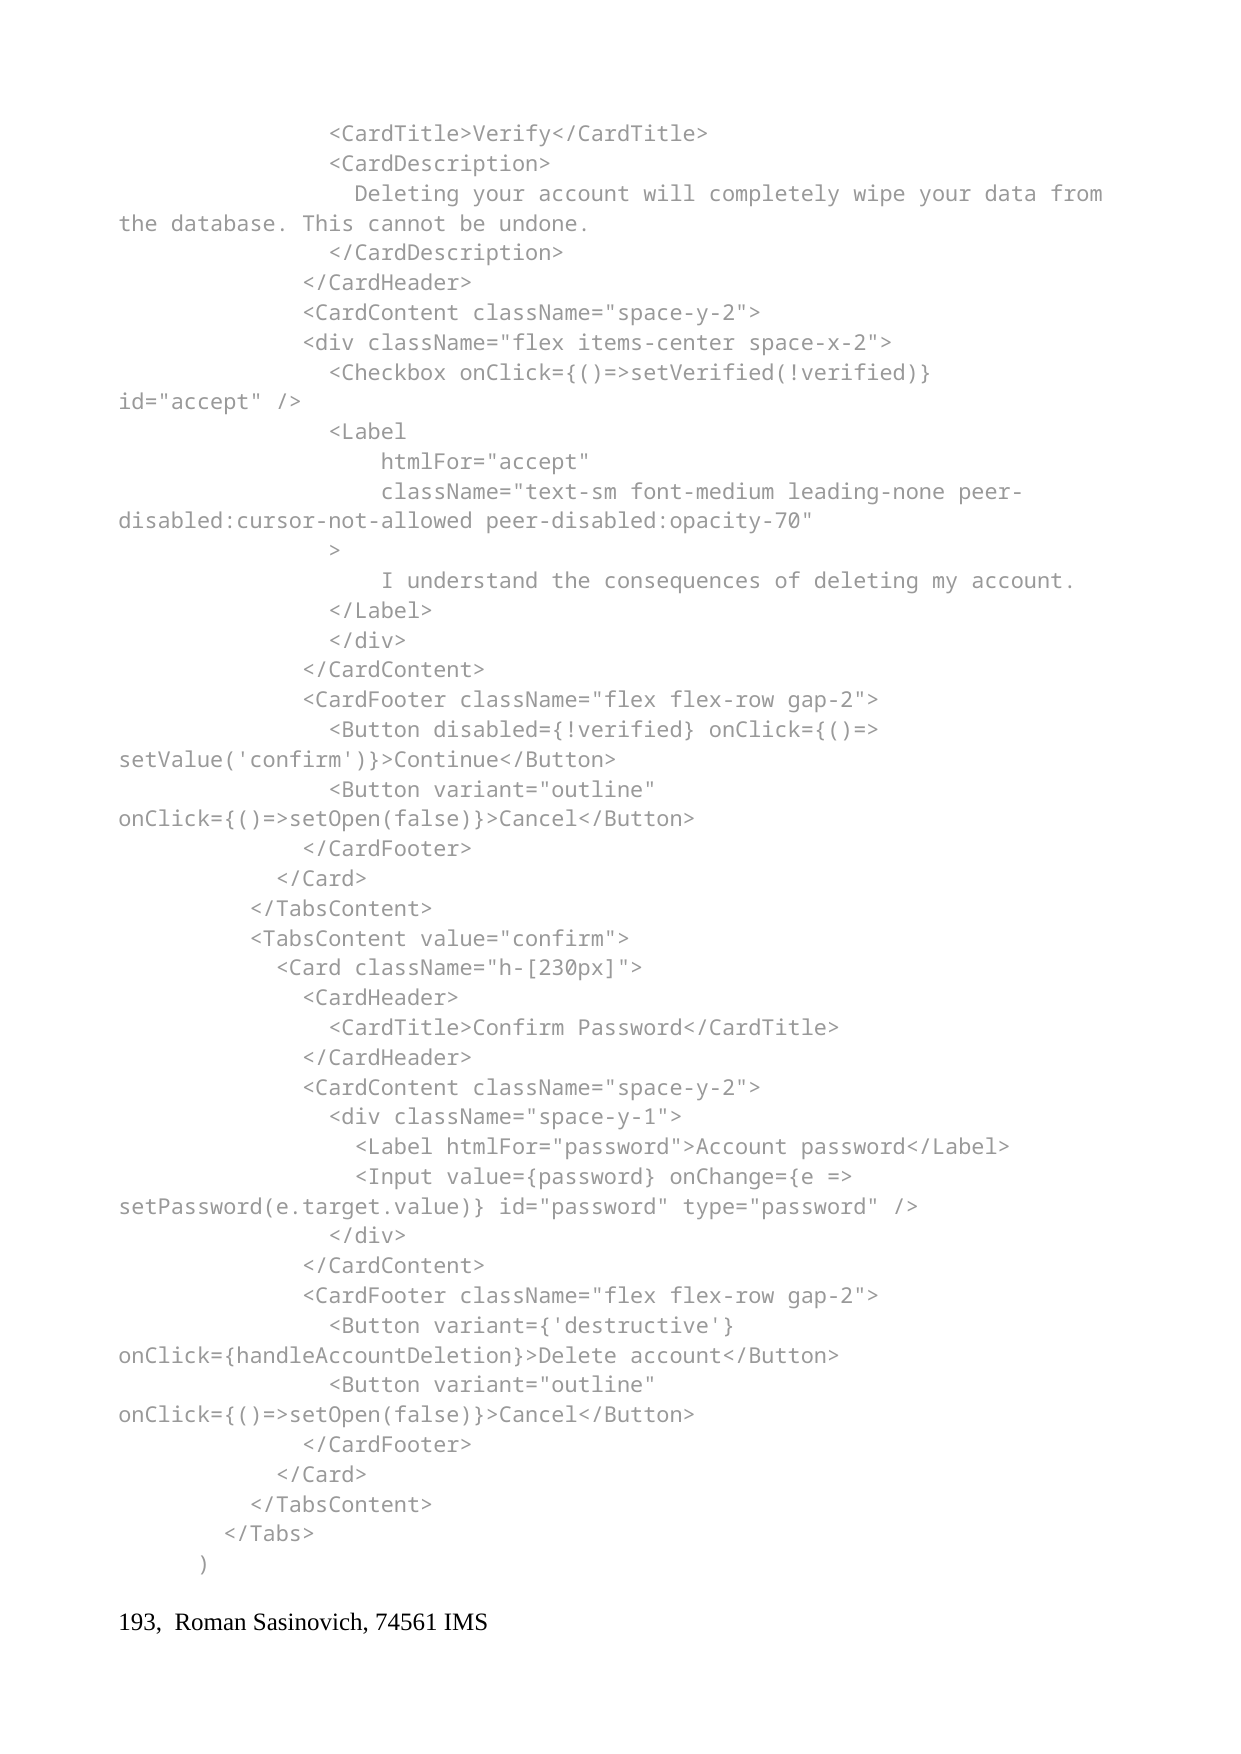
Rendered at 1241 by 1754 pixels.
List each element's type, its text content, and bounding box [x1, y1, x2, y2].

text <CardDescription> [118, 148, 1122, 178]
text </TabsContent> [118, 893, 1122, 922]
text <Card className="h-[230px]"> [118, 952, 1122, 982]
text <Label htmlFor="password">Account password</Label> [118, 1131, 1122, 1161]
text <Label [118, 416, 1122, 446]
text </CardHeader> [118, 1042, 1122, 1071]
text </Card> [118, 863, 1122, 893]
text > [118, 535, 1122, 565]
text <Button variant={'destructive'} onClick={handleAccountDeletion}>Delete account</Button> [118, 1310, 1122, 1369]
text </Card> [118, 1459, 1122, 1488]
text <Input value={password} onChange={e => setPassword(e.target.value)} id="password" type="password" /> [118, 1161, 1122, 1220]
text </CardContent> [118, 1250, 1122, 1280]
text <Button variant="outline" onClick={()=>setOpen(false)}>Cancel</Button> [118, 773, 1122, 833]
text className="text-sm font-medium leading-none peer-disabled:cursor-not-allowed peer-disabled:opacity-70" [118, 476, 1122, 535]
text </Tabs> [118, 1518, 1122, 1548]
text <CardFooter className="flex flex-row gap-2"> [118, 684, 1122, 714]
text htmlFor="accept" [118, 446, 1122, 476]
text <CardContent className="space-y-2"> [118, 297, 1122, 327]
text <Button variant="outline" onClick={()=>setOpen(false)}>Cancel</Button> [118, 1369, 1122, 1429]
text </div> [118, 1220, 1122, 1250]
text </CardContent> [118, 654, 1122, 684]
text </CardDescription> [118, 237, 1122, 267]
text <CardFooter className="flex flex-row gap-2"> [118, 1280, 1122, 1310]
text </CardHeader> [118, 267, 1122, 297]
text </Label> [118, 595, 1122, 624]
text </div> [118, 624, 1122, 654]
text </CardFooter> [118, 833, 1122, 863]
text </TabsContent> [118, 1488, 1122, 1518]
text </CardFooter> [118, 1429, 1122, 1459]
text <CardTitle>Confirm Password</CardTitle> [118, 1012, 1122, 1042]
text <CardTitle>Verify</CardTitle> [118, 118, 1122, 148]
text <div className="flex items-center space-x-2"> [118, 327, 1122, 356]
text ) [118, 1548, 1122, 1578]
text <TabsContent value="confirm"> [118, 922, 1122, 952]
text <Button disabled={!verified} onClick={()=> setValue('confirm')}>Continue</Button> [118, 714, 1122, 773]
text I understand the consequences of deleting my account. [118, 565, 1122, 595]
text <CardContent className="space-y-2"> [118, 1071, 1122, 1101]
text Deleting your account will completely wipe your data from the database. This cannot be undone. [118, 178, 1122, 237]
text <div className="space-y-1"> [118, 1101, 1122, 1131]
text <CardHeader> [118, 982, 1122, 1012]
text <Checkbox onClick={()=>setVerified(!verified)} id="accept" /> [118, 356, 1122, 416]
